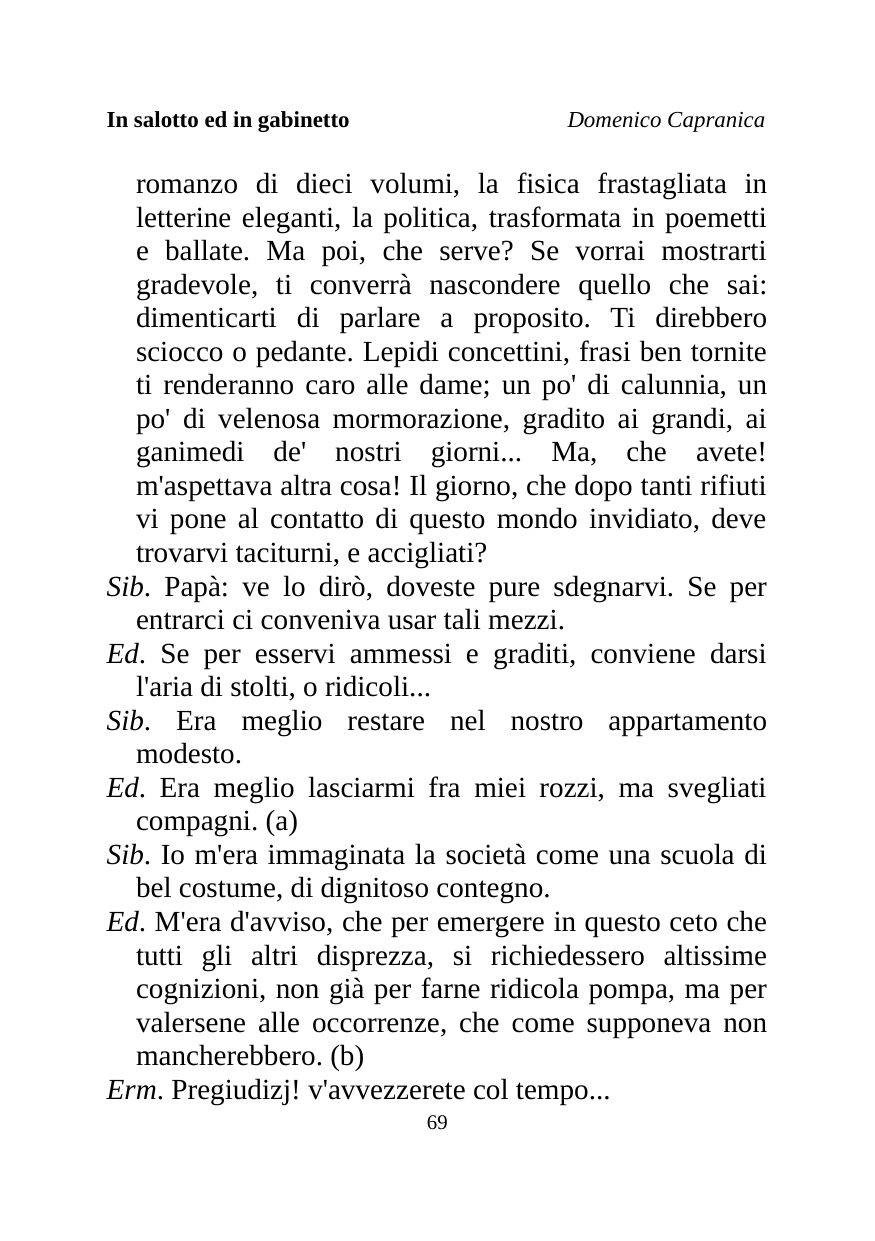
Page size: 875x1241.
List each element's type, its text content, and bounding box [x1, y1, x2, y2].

text Sib. Io m'era immaginata la società come una scuola di bel costume, di dignitoso contegno. [106, 837, 768, 904]
text Ed. Se per esservi ammessi e graditi, conviene darsi l'aria di stolti, o ridicoli... [106, 636, 768, 703]
text romanzo di dieci volumi, la fisica frastagliata in letterine eleganti, la politica, trasformata in poemetti e ballate. Ma poi, che serve? Se vorrai mostrarti gradevole, ti converrà nascondere quello che sai: dimenticarti di parlare a proposito. Ti direbbero sciocco o pedante. Lepidi concettini, frasi ben tornite ti renderanno caro alle dame; un po' di calunnia, un po' di velenosa mormorazione, gradito ai grandi, ai ganimedi de' nostri giorni... Ma, che avete! m'aspettava altra cosa! Il giorno, che dopo tanti rifiuti vi pone al contatto di questo mondo invidiato, deve trovarvi taciturni, e accigliati? [106, 166, 768, 569]
text Sib. Papà: ve lo dirò, doveste pure sdegnarvi. Se per entrarci ci conveniva usar tali mezzi. [106, 569, 768, 636]
text Sib. Era meglio restare nel nostro appartamento modesto. [106, 703, 768, 770]
text Ed. Era meglio lasciarmi fra miei rozzi, ma svegliati compagni. (a) [106, 770, 768, 837]
text Erm. Pregiudizj! v'avvezzerete col tempo... [106, 1072, 768, 1105]
text Ed. M'era d'avviso, che per emergere in questo ceto che tutti gli altri disprezza, si richiedessero altissime cognizioni, non già per farne ridicola pompa, ma per valersene alle occorrenze, che come supponeva non mancherebbero. (b) [106, 904, 768, 1072]
